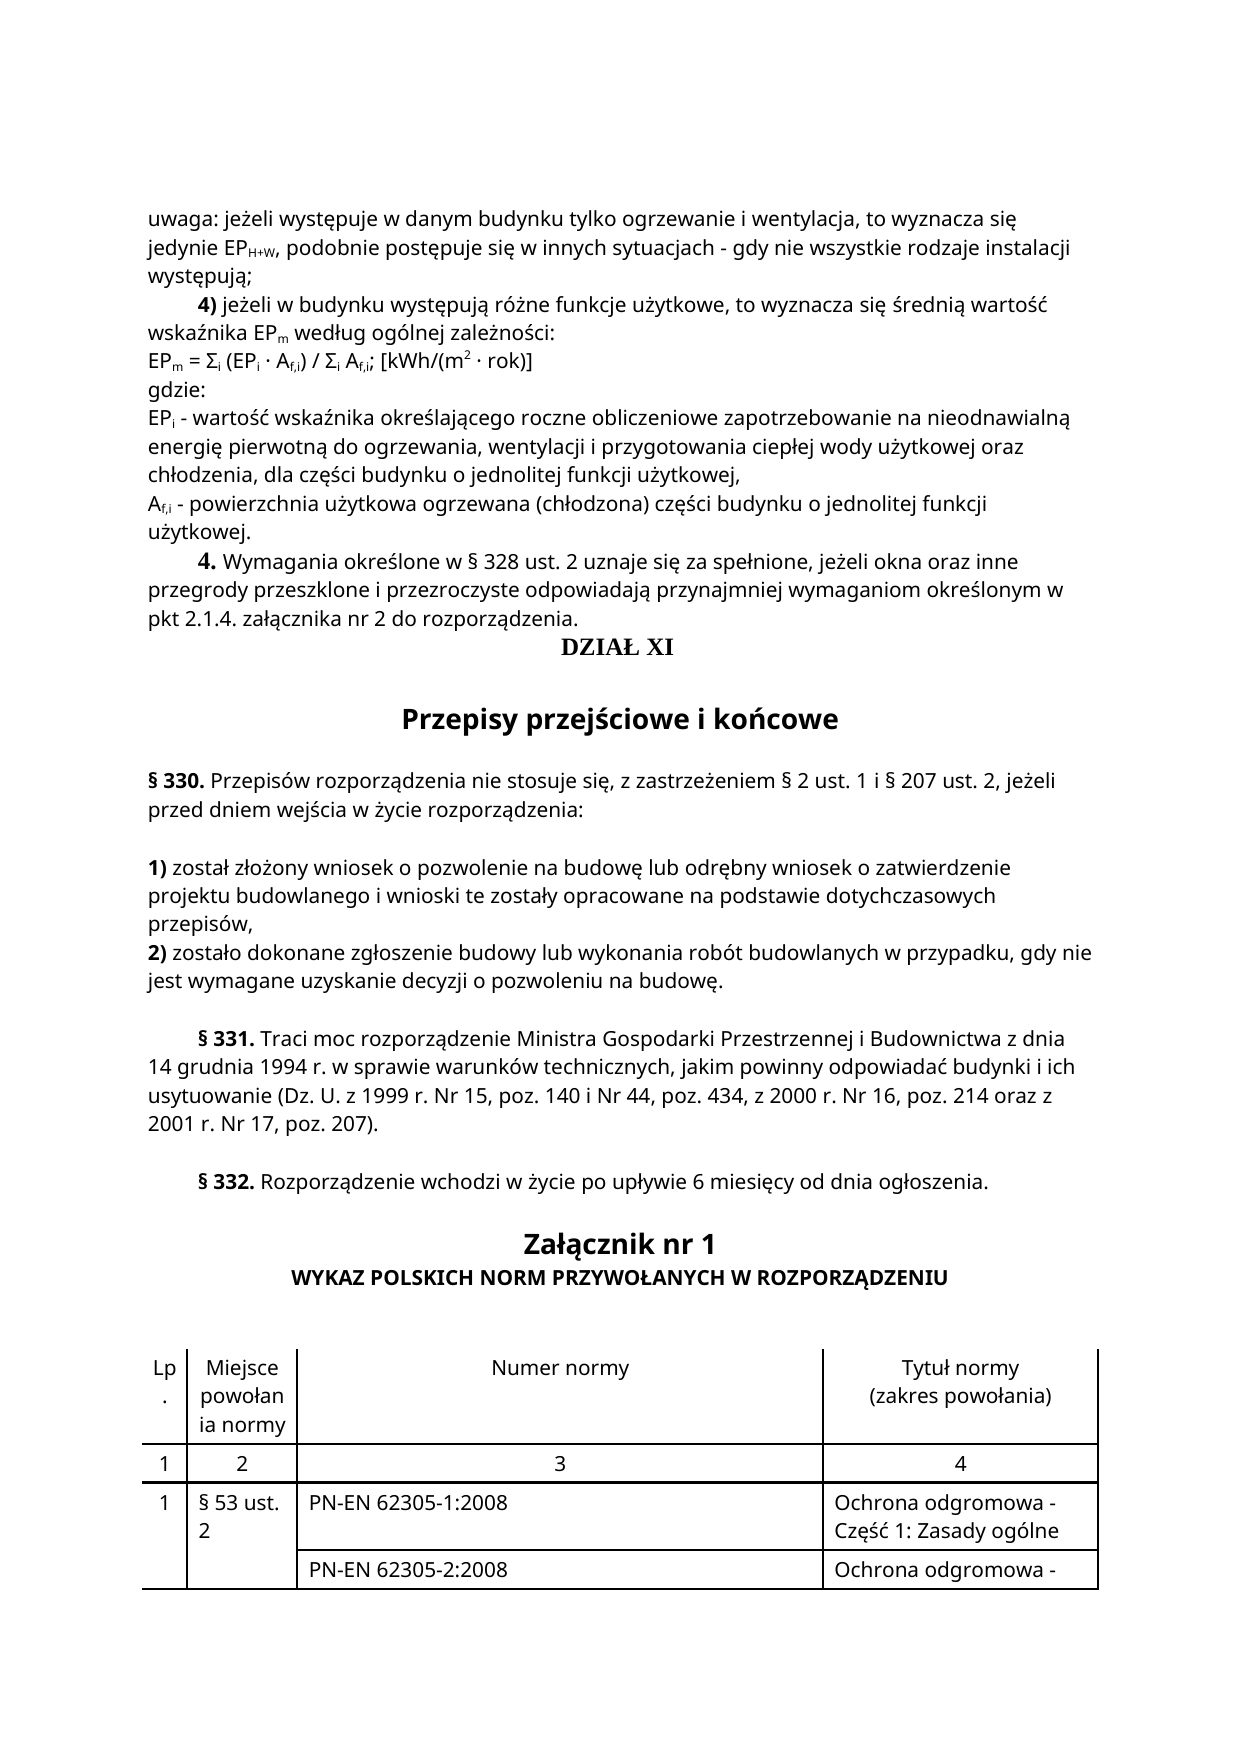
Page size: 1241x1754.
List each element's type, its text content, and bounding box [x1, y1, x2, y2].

table_cell 2 [188, 1445, 296, 1481]
text EPm = Σi (EPi · Af,i) / Σi Af,i; [kWh/(m2 · rok)] [148, 347, 1093, 375]
text WYKAZ POLSKICH NORM PRZYWOŁANYCH W ROZPORZĄDZENIU [148, 1263, 1093, 1291]
table_cell 1 [142, 1445, 186, 1481]
table_cell [142, 1549, 186, 1588]
table_cell 1 [142, 1484, 186, 1549]
text 2) zostało dokonane zgłoszenie budowy lub wykonania robót budowlanych w przypadku, gdy nie jest wymagane uzyskanie decyzji o pozwoleniu na budowę. [148, 938, 1093, 995]
text 1) został złożony wniosek o pozwolenie na budowę lub odrębny wniosek o zatwierdzenie projektu budowlanego i wnioski te zostały opracowane na podstawie dotychczasowych przepisów, [148, 853, 1093, 938]
table_header Lp. [142, 1349, 186, 1443]
text § 330. Przepisów rozporządzenia nie stosuje się, z zastrzeżeniem § 2 ust. 1 i § 207 ust. 2, jeżeli przed dniem wejścia w życie rozporządzenia: [148, 767, 1093, 823]
text EPi - wartość wskaźnika określającego roczne obliczeniowe zapotrzebowanie na nieodnawialną energię pierwotną do ogrzewania, wentylacji i przygotowania ciepłej wody użytkowej oraz chłodzenia, dla części budynku o jednolitej funkcji użytkowej, [148, 403, 1093, 489]
text Załącznik nr 1 [148, 1224, 1093, 1263]
table_cell 3 [298, 1445, 822, 1481]
text § 331. Traci moc rozporządzenie Ministra Gospodarki Przestrzennej i Budownictwa z dnia 14 grudnia 1994 r. w sprawie warunków technicznych, jakim powinny odpowiadać budynki i ich usytuowanie (Dz. U. z 1999 r. Nr 15, poz. 140 i Nr 44, poz. 434, z 2000 r. Nr 16, poz. 214 oraz z 2001 r. Nr 17, poz. 207). [148, 1024, 1093, 1138]
text 4) jeżeli w budynku występują różne funkcje użytkowe, to wyznacza się średnią wartość wskaźnika EPm według ogólnej zależności: [148, 290, 1093, 347]
table_cell PN-EN 62305-2:2008 [298, 1551, 822, 1588]
text Af,i - powierzchnia użytkowa ogrzewana (chłodzona) części budynku o jednolitej funkcji użytkowej. [148, 489, 1093, 546]
table_cell [188, 1549, 296, 1588]
text § 332. Rozporządzenie wchodzi w życie po upływie 6 miesięcy od dnia ogłoszenia. [148, 1167, 1093, 1195]
text DZIAŁ XI [148, 632, 1093, 661]
text Przepisy przejściowe i końcowe [148, 661, 1093, 737]
table_header Miejsce powołania normy [188, 1349, 296, 1443]
table_header Tytuł normy (zakres powołania) [824, 1349, 1097, 1443]
table_cell Ochrona odgromowa - Część 1: Zasady ogólne [824, 1484, 1097, 1549]
table_cell § 53 ust. 2 [188, 1484, 296, 1549]
text gdzie: [148, 375, 1093, 403]
text 4. Wymagania określone w § 328 ust. 2 uznaje się za spełnione, jeżeli okna oraz inne przegrody przeszklone i przezroczyste odpowiadają przynajmniej wymaganiom określonym w pkt 2.1.4. załącznika nr 2 do rozporządzenia. [148, 546, 1093, 632]
text uwaga: jeżeli występuje w danym budynku tylko ogrzewanie i wentylacja, to wyznacza się jedynie EPH+W, podobnie postępuje się w innych sytuacjach - gdy nie wszystkie rodzaje instalacji występują; [148, 204, 1093, 290]
table_cell PN-EN 62305-1:2008 [298, 1484, 822, 1549]
table_cell Ochrona odgromowa [824, 1551, 1097, 1588]
table_header Numer normy [298, 1349, 822, 1443]
table_cell 4 [824, 1445, 1097, 1481]
